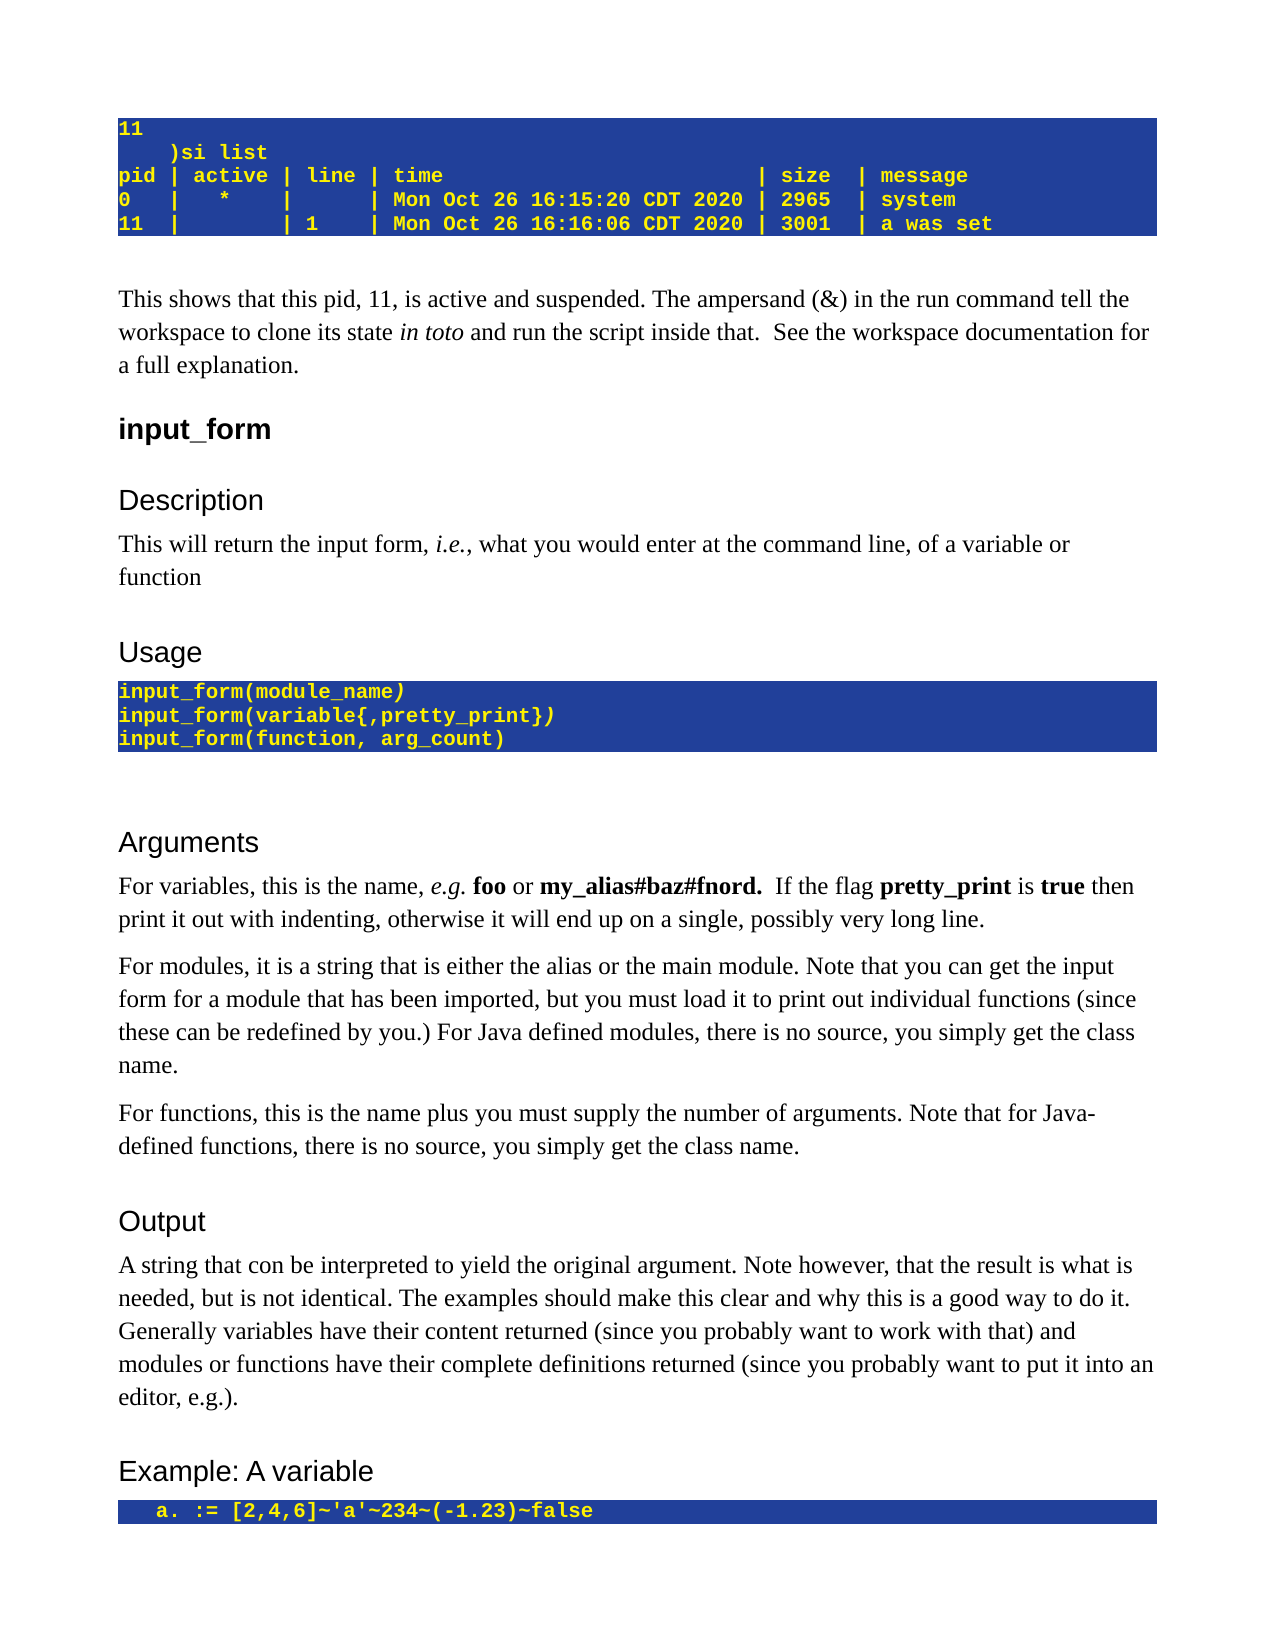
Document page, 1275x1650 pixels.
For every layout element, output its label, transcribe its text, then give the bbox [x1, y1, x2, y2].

text input_form(function, arg_count) [118, 728, 1157, 752]
subtitle Example: A variable [118, 1454, 1157, 1488]
text pid | active | line | time | size | message [118, 165, 1157, 189]
subtitle Output [118, 1204, 1157, 1237]
text This will return the input form, i.e., what you would enter at the command line, of a variable or function [118, 529, 1157, 591]
text 11 [118, 118, 1157, 142]
text input_form(variable{,pretty_print}) [118, 705, 1157, 728]
text input_form(module_name) [118, 681, 1157, 705]
subtitle Description [118, 483, 1157, 517]
text For functions, this is the name plus you must supply the number of arguments. Note that for Java-defined functions, there is no source, you simply get the class name. [118, 1098, 1157, 1160]
text A string that con be interpreted to yield the original argument. Note however, that the result is what is needed, but is not identical. The examples should make this clear and why this is a good way to do it. Generally variables have their content returned (since you probably want to work with that) and modules or functions have their complete definitions returned (since you probably want to put it into an editor, e.g.). [118, 1250, 1157, 1411]
subtitle Arguments [118, 825, 1157, 858]
text This shows that this pid, 11, is active and suspended. The ampersand (&) in the run command tell the workspace to clone its state in toto and run the script inside that. See the workspace documentation for a full explanation. [118, 284, 1157, 379]
subtitle input_form [118, 412, 1157, 446]
text )si list [118, 142, 1157, 165]
text 0 | * | | Mon Oct 26 16:15:20 CDT 2020 | 2965 | system [118, 189, 1157, 213]
text For modules, it is a string that is either the alias or the main module. Note that you can get the input form for a module that has been imported, but you must load it to print out individual functions (since these can be redefined by you.) For Java defined modules, there is no source, you simply get the class name. [118, 951, 1157, 1079]
text For variables, this is the name, e.g. foo or my_alias#baz#fnord. If the flag pretty_print is true then print it out with indenting, otherwise it will end up on a single, possibly very long line. [118, 871, 1157, 932]
text 11 | | 1 | Mon Oct 26 16:16:06 CDT 2020 | 3001 | a was set [118, 213, 1157, 236]
subtitle Usage [118, 635, 1157, 669]
text a. := [2,4,6]~'a'~234~(-1.23)~false [118, 1500, 1157, 1524]
